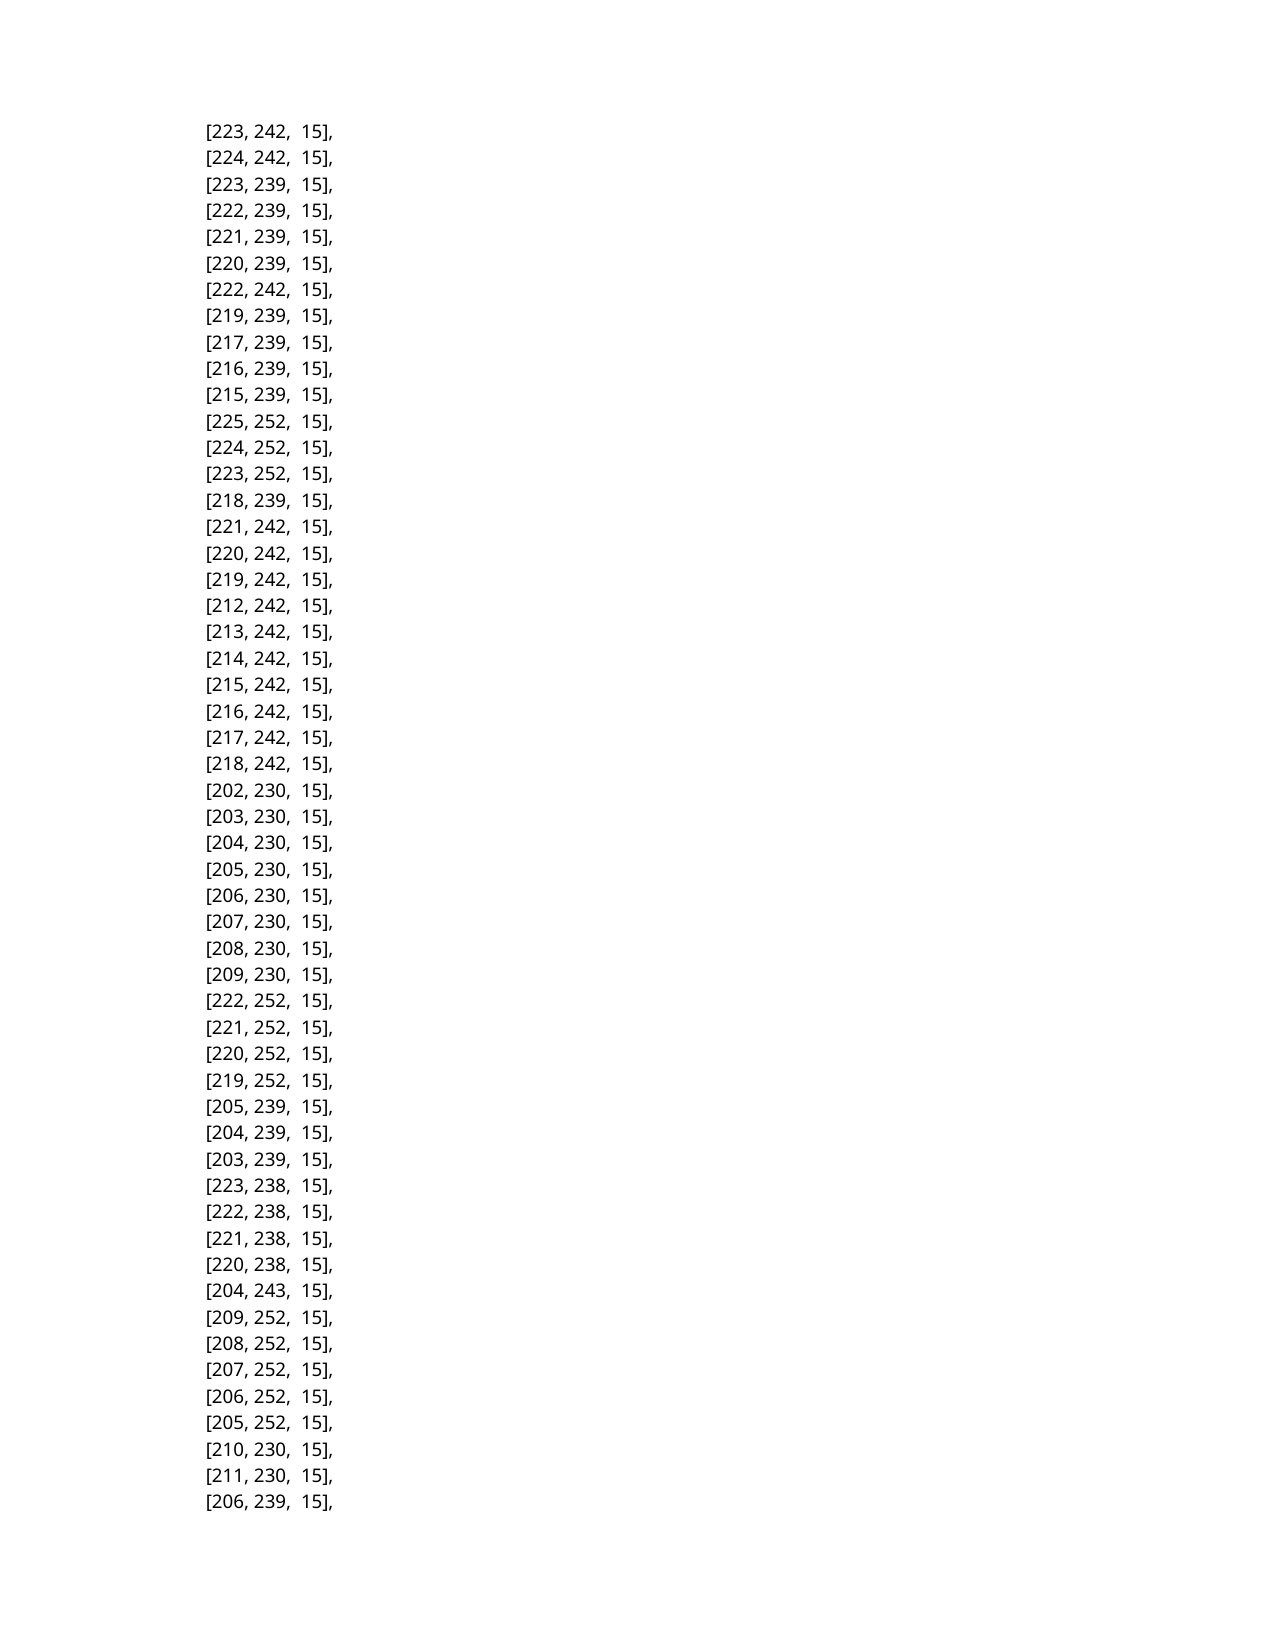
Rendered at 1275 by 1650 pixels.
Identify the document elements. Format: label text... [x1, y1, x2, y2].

text [204, 243, 15], [118, 1278, 1157, 1304]
text [223, 239, 15], [118, 171, 1157, 197]
text [214, 242, 15], [118, 645, 1157, 672]
text [223, 238, 15], [118, 1172, 1157, 1199]
text [205, 239, 15], [118, 1093, 1157, 1119]
text [221, 242, 15], [118, 513, 1157, 540]
text [222, 242, 15], [118, 276, 1157, 303]
text [208, 230, 15], [118, 935, 1157, 961]
text [220, 252, 15], [118, 1041, 1157, 1067]
text [215, 242, 15], [118, 672, 1157, 698]
text [207, 252, 15], [118, 1357, 1157, 1383]
text [219, 252, 15], [118, 1067, 1157, 1093]
text [217, 242, 15], [118, 724, 1157, 751]
text [215, 239, 15], [118, 382, 1157, 408]
text [209, 230, 15], [118, 961, 1157, 988]
text [204, 230, 15], [118, 830, 1157, 856]
text [206, 252, 15], [118, 1383, 1157, 1409]
text [207, 230, 15], [118, 909, 1157, 935]
text [206, 230, 15], [118, 882, 1157, 909]
text [221, 252, 15], [118, 1014, 1157, 1041]
text [213, 242, 15], [118, 619, 1157, 645]
text [217, 239, 15], [118, 329, 1157, 355]
text [220, 238, 15], [118, 1251, 1157, 1278]
text [202, 230, 15], [118, 777, 1157, 803]
text [218, 242, 15], [118, 751, 1157, 777]
text [206, 239, 15], [118, 1488, 1157, 1515]
text [204, 239, 15], [118, 1119, 1157, 1146]
text [203, 239, 15], [118, 1146, 1157, 1172]
text [216, 239, 15], [118, 355, 1157, 382]
text [205, 230, 15], [118, 856, 1157, 882]
text [219, 242, 15], [118, 566, 1157, 592]
text [212, 242, 15], [118, 592, 1157, 619]
text [224, 242, 15], [118, 144, 1157, 171]
text [223, 242, 15], [118, 118, 1157, 144]
text [222, 239, 15], [118, 197, 1157, 223]
text [222, 238, 15], [118, 1199, 1157, 1225]
text [209, 252, 15], [118, 1304, 1157, 1330]
text [221, 238, 15], [118, 1225, 1157, 1251]
text [205, 252, 15], [118, 1409, 1157, 1436]
text [216, 242, 15], [118, 698, 1157, 724]
text [222, 252, 15], [118, 988, 1157, 1014]
text [225, 252, 15], [118, 408, 1157, 434]
text [219, 239, 15], [118, 303, 1157, 329]
text [224, 252, 15], [118, 434, 1157, 461]
text [220, 242, 15], [118, 540, 1157, 566]
text [220, 239, 15], [118, 250, 1157, 276]
text [223, 252, 15], [118, 461, 1157, 487]
text [208, 252, 15], [118, 1330, 1157, 1357]
text [210, 230, 15], [118, 1436, 1157, 1462]
text [203, 230, 15], [118, 803, 1157, 830]
text [211, 230, 15], [118, 1462, 1157, 1488]
text [221, 239, 15], [118, 223, 1157, 250]
text [218, 239, 15], [118, 487, 1157, 513]
